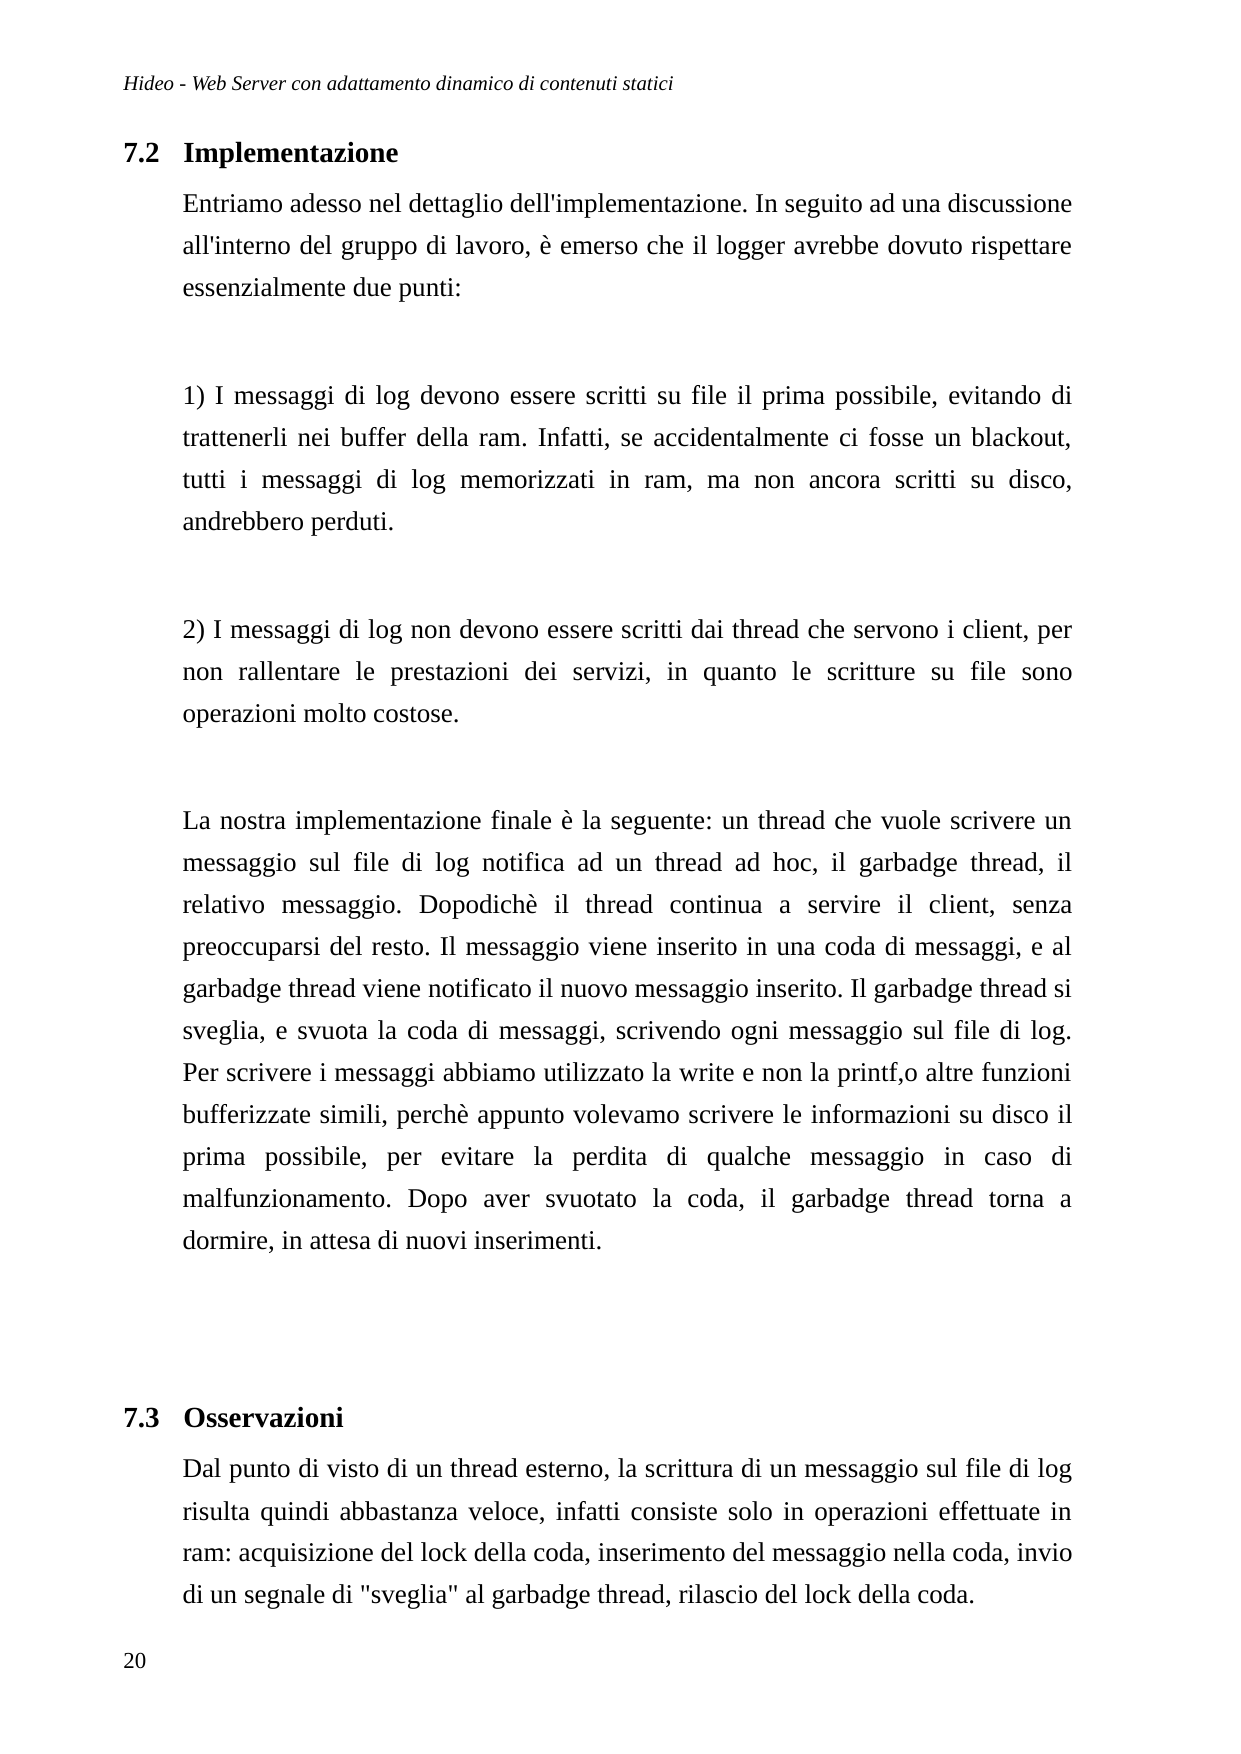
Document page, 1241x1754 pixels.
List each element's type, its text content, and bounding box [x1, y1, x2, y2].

text La nostra implementazione finale è la seguente: un thread che vuole scrivere un messaggio sul file di log notifica ad un thread ad hoc, il garbadge thread, il relativo messaggio. Dopodichè il thread continua a servire il client, senza preoccuparsi del resto. Il messaggio viene inserito in una coda di messaggi, e al garbadge thread viene notificato il nuovo messaggio inserito. Il garbadge thread si sveglia, e svuota la coda di messaggi, scrivendo ogni messaggio sul file di log. Per scrivere i messaggi abbiamo utilizzato la write e non la printf,o altre funzioni bufferizzate simili, perchè appunto volevamo scrivere le informazioni su disco il prima possibile, per evitare la perdita di qualche messaggio in caso di malfunzionamento. Dopo aver svuotato la coda, il garbadge thread torna a dormire, in attesa di nuovi inserimenti. [182, 804, 1073, 1255]
text Entriamo adesso nel dettaglio dell'implementazione. In seguito ad una discussione all'interno del gruppo di lavoro, è emerso che il logger avrebbe dovuto rispettare essenzialmente due punti: [182, 187, 1073, 302]
subtitle Implementazione [123, 135, 1132, 169]
text 1) I messaggi di log devono essere scritti su file il prima possibile, evitando di trattenerli nei buffer della ram. Infatti, se accidentalmente ci fosse un blackout, tutti i messaggi di log memorizzati in ram, ma non ancora scritti su disco, andrebbero perduti. [182, 379, 1073, 536]
text Dal punto di visto di un thread esterno, la scrittura di un messaggio sul file di log risulta quindi abbastanza veloce, infatti consiste solo in operazioni effettuate in ram: acquisizione del lock della coda, inserimento del messaggio nella coda, invio di un segnale di "sveglia" al garbadge thread, rilascio del lock della coda. [182, 1453, 1073, 1610]
subtitle Osservazioni [123, 1401, 1132, 1434]
text 2) I messaggi di log non devono essere scritti dai thread che servono i client, per non rallentare le prestazioni dei servizi, in quanto le scritture su file sono operazioni molto costose. [182, 613, 1073, 728]
